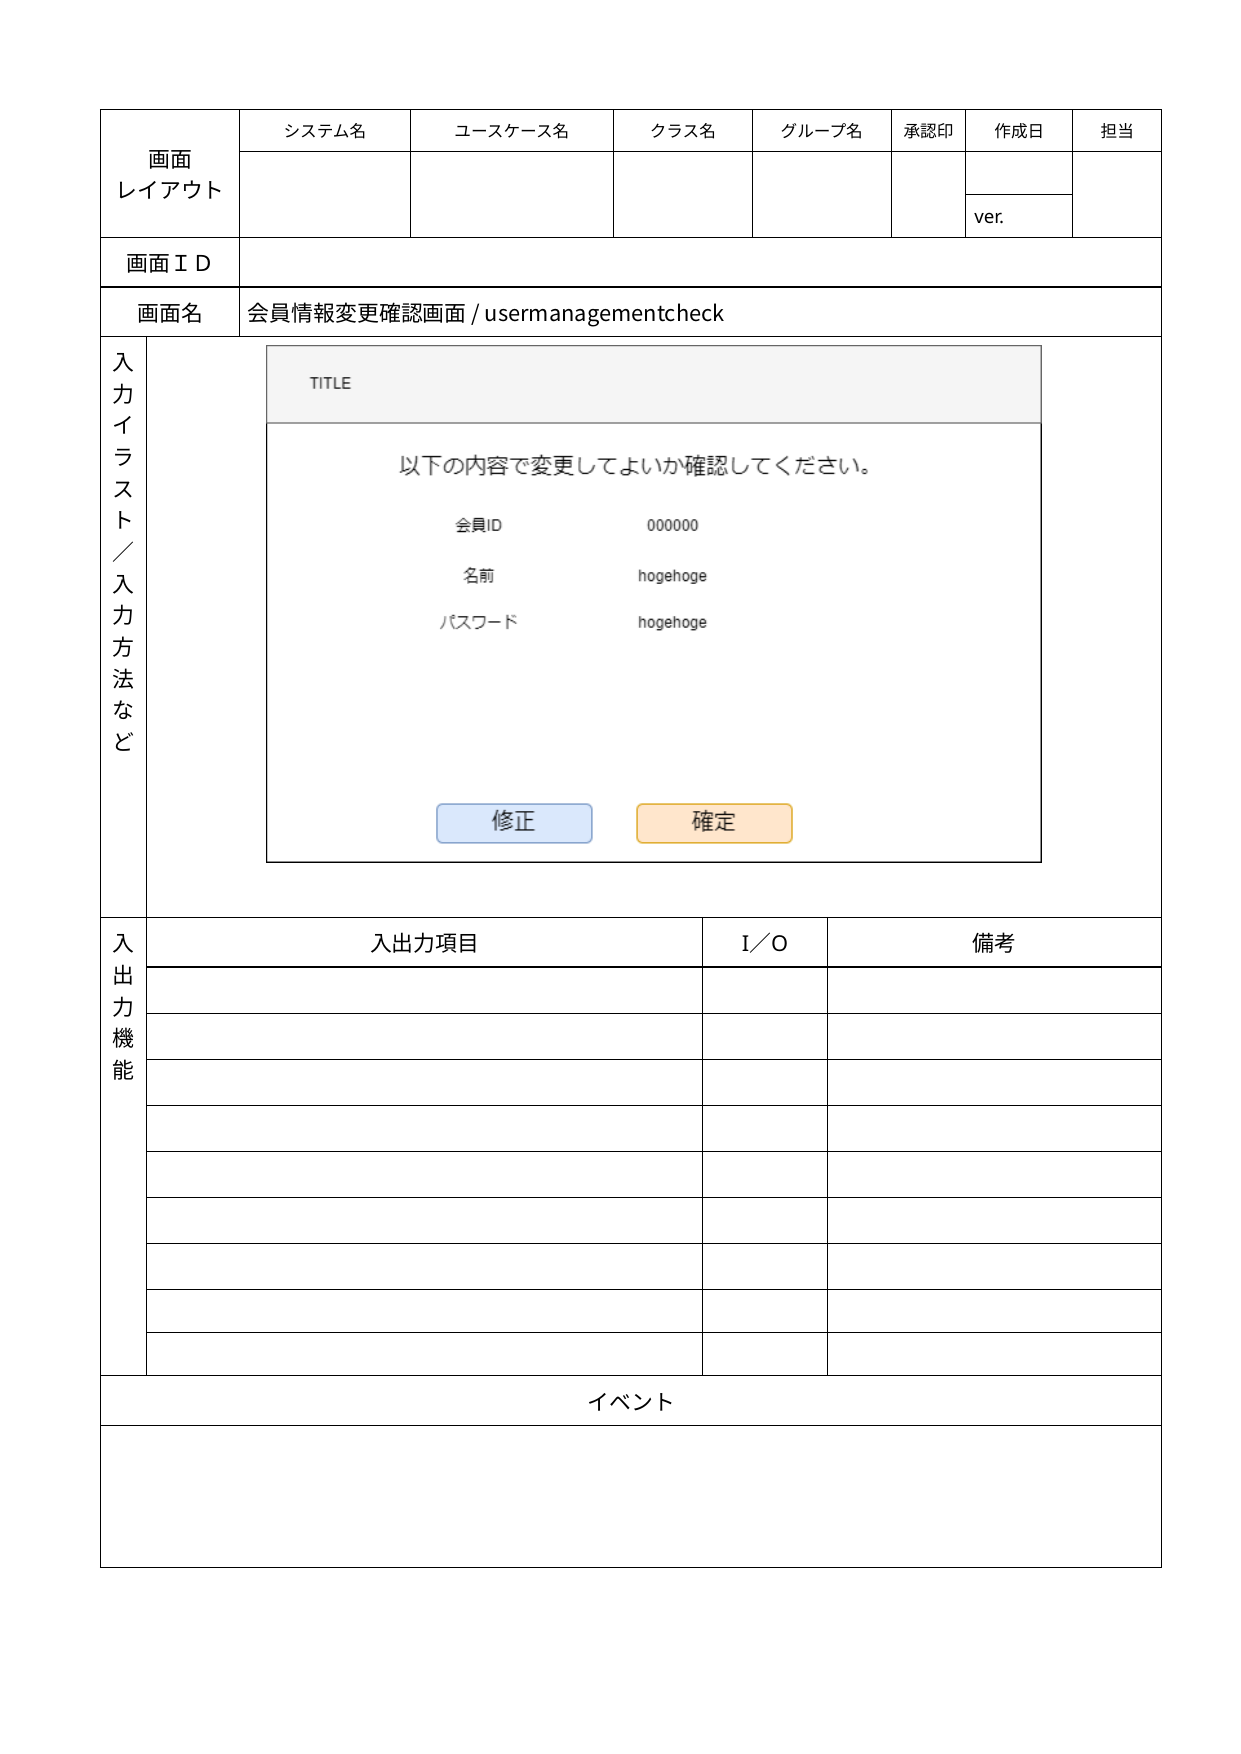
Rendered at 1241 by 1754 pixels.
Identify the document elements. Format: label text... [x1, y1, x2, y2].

table_cell ver. [966, 195, 1072, 237]
table_cell イベント [101, 1376, 1161, 1424]
table_cell [101, 1426, 1161, 1567]
table_cell [703, 1106, 827, 1151]
table_cell [703, 1290, 827, 1332]
table_cell [703, 1333, 827, 1375]
table_cell [147, 1152, 702, 1197]
table_cell 入出力項目 [147, 918, 702, 966]
table_cell [966, 152, 1072, 194]
table_cell [147, 1290, 702, 1332]
table_cell [614, 152, 752, 237]
table_cell [703, 1014, 827, 1059]
table_cell [828, 1290, 1161, 1332]
table_cell [147, 1106, 702, 1151]
table_cell 画面名 [101, 288, 239, 336]
table_cell [147, 1014, 702, 1059]
table_cell [240, 152, 410, 237]
table_cell 画面ＩＤ [101, 238, 239, 286]
table_cell [703, 968, 827, 1012]
table_cell [147, 1244, 702, 1289]
table_cell 入力イラスト／入力方法など [101, 337, 146, 917]
table_cell [828, 1106, 1161, 1151]
table_cell [703, 1244, 827, 1289]
table_cell [828, 1244, 1161, 1289]
table_header 承認印 [892, 110, 965, 151]
table_cell [411, 152, 613, 237]
table_cell 備考 [828, 918, 1161, 966]
table_header クラス名 [614, 110, 752, 151]
table_header 作成日 [966, 110, 1072, 151]
table_cell I／O [703, 918, 827, 966]
table_cell [147, 337, 1161, 917]
table_header ユースケース名 [411, 110, 613, 151]
table_header グループ名 [753, 110, 891, 151]
table_cell [828, 1333, 1161, 1375]
table_cell [240, 238, 1161, 286]
table_cell [147, 1060, 702, 1105]
table_cell [147, 1198, 702, 1243]
table_header システム名 [240, 110, 410, 151]
table_cell [828, 1014, 1161, 1059]
table_cell 会員情報変更確認画面 / usermanagementcheck [240, 288, 1161, 336]
table_cell [892, 152, 965, 237]
table_cell [828, 968, 1161, 1012]
picture [266, 345, 1042, 863]
table_cell [147, 1333, 702, 1375]
table_cell 入出力機能 [101, 918, 146, 1375]
table_cell [703, 1198, 827, 1243]
table_cell [703, 1152, 827, 1197]
table_header 画面 レイアウト [101, 110, 239, 237]
table_cell [828, 1152, 1161, 1197]
table_cell [703, 1060, 827, 1105]
table_cell [753, 152, 891, 237]
table_cell [1073, 152, 1161, 237]
table_cell [828, 1060, 1161, 1105]
table_cell [828, 1198, 1161, 1243]
table_header 担当 [1073, 110, 1161, 151]
table_cell [147, 968, 702, 1012]
